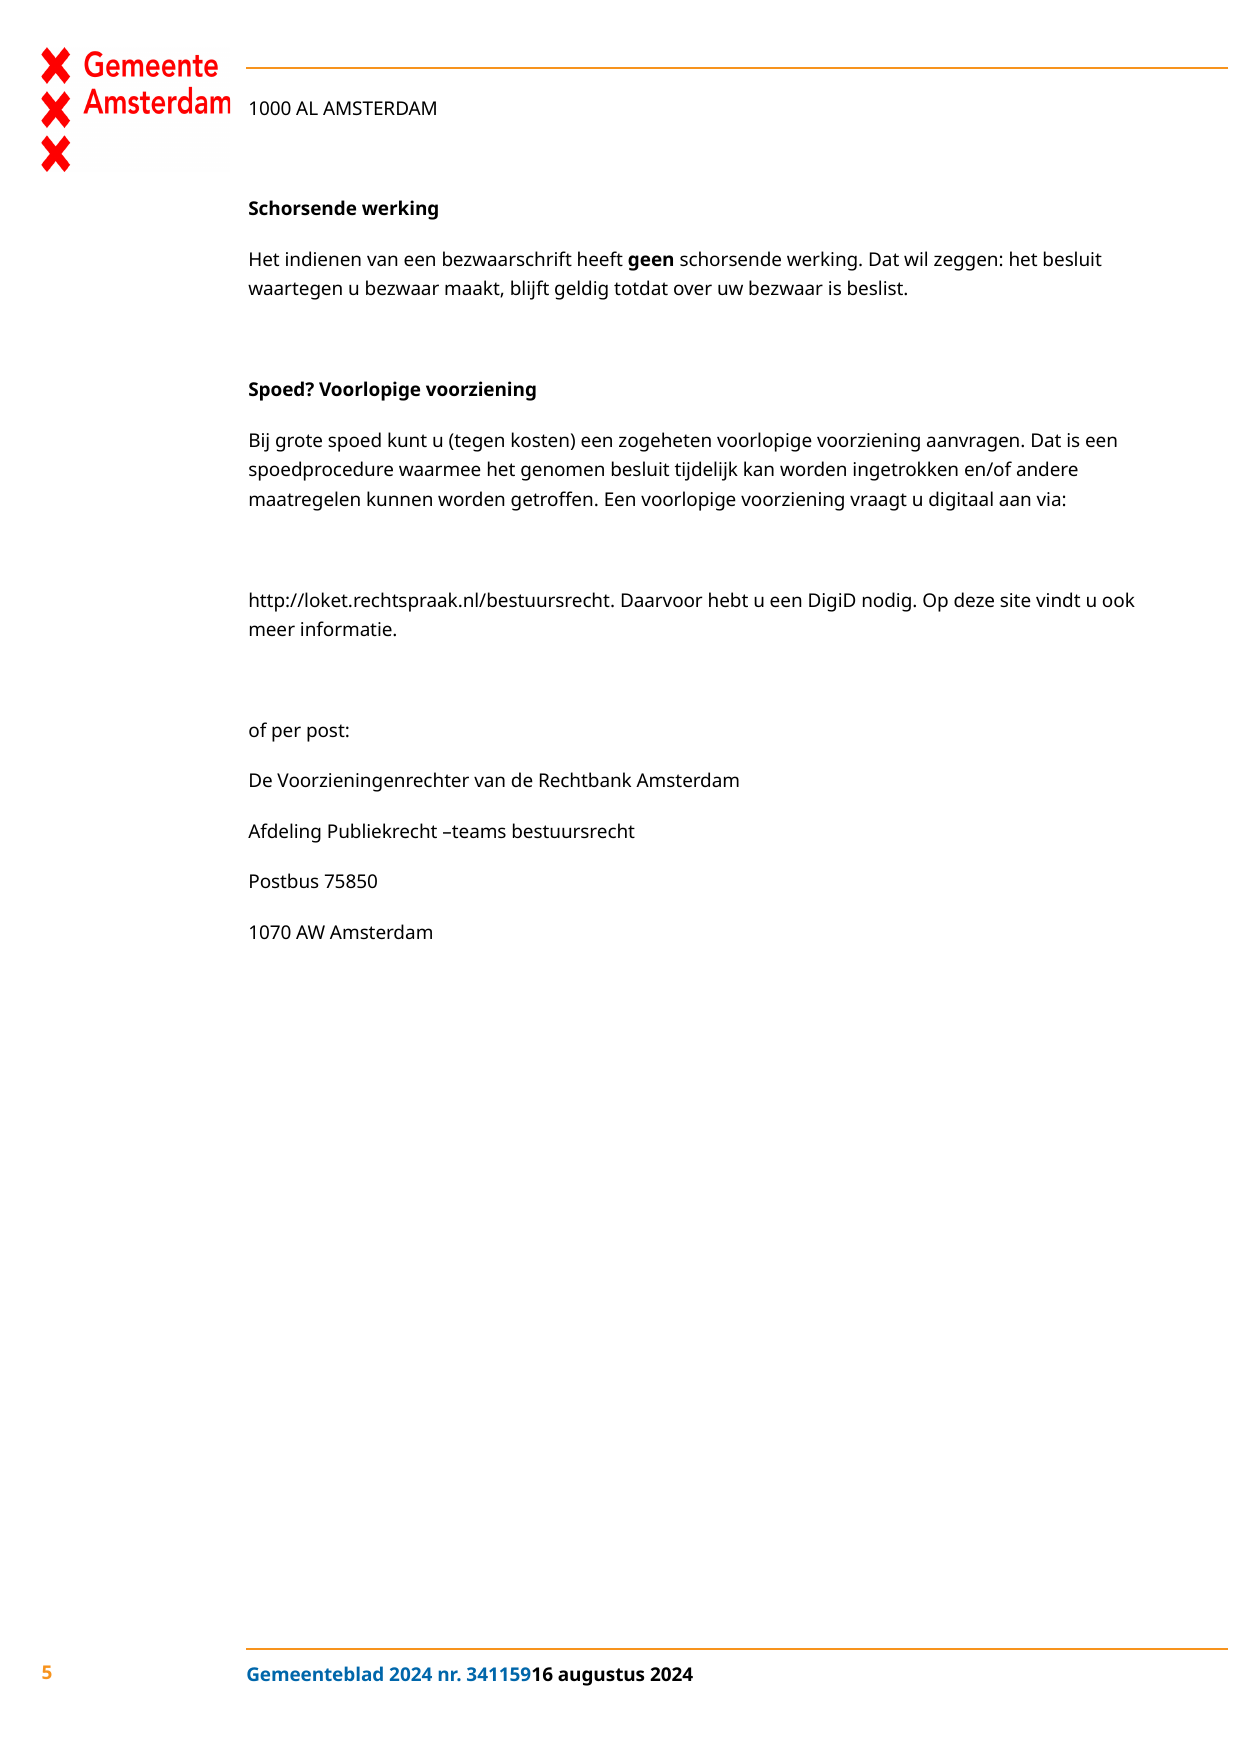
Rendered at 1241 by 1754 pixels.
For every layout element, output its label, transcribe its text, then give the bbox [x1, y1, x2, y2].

text Schorsende werking [248, 196, 1152, 221]
picture [41, 47, 231, 172]
text Het indienen van een bezwaarschrift heeft geen schorsende werking. Dat wil zeggen: het besluit waartegen u bezwaar maakt, blijft geldig totdat over uw bezwaar is beslist. [248, 246, 1152, 301]
text http://loket.rechtspraak.nl/bestuursrecht. Daarvoor hebt u een DigiD nodig. Op deze site vindt u ook meer informatie. [248, 587, 1152, 642]
text Postbus 75850 [248, 868, 1152, 894]
text 1000 AL AMSTERDAM [248, 95, 1152, 121]
text of per post: [248, 717, 1152, 743]
text Bij grote spoed kunt u (tegen kosten) een zogeheten voorlopige voorziening aanvragen. Dat is een spoedprocedure waarmee het genomen besluit tijdelijk kan worden ingetrokken en/of andere maatregelen kunnen worden getroffen. Een voorlopige voorziening vraagt u digitaal aan via: [248, 427, 1152, 512]
text Afdeling Publiekrecht –teams bestuursrecht [248, 818, 1152, 844]
text De Voorzieningenrechter van de Rechtbank Amsterdam [248, 768, 1152, 793]
text Spoed? Voorlopige voorziening [248, 376, 1152, 402]
text 1070 AW Amsterdam [248, 919, 1152, 945]
